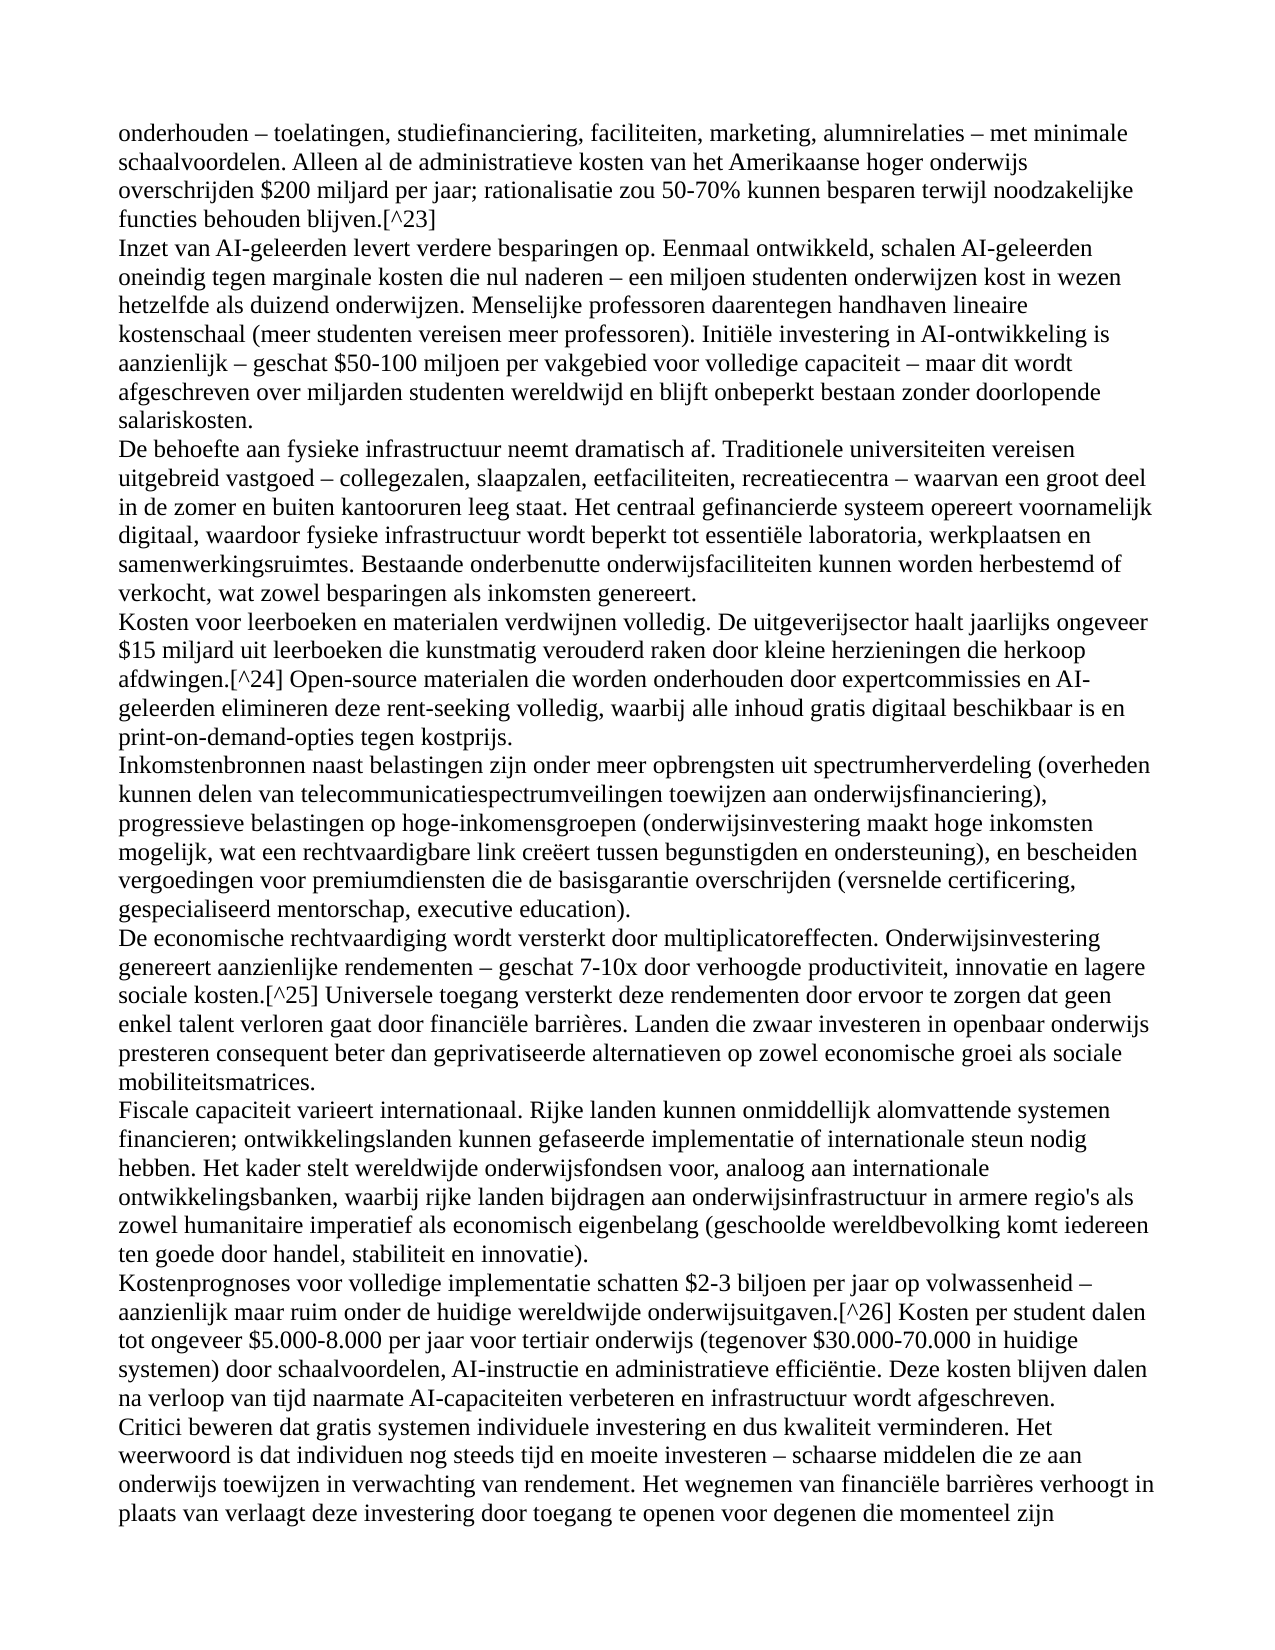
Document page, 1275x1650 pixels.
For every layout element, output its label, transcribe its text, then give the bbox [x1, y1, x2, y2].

text onderhouden – toelatingen, studiefinanciering, faciliteiten, marketing, alumnirelaties – met minimale schaalvoordelen. Alleen al de administratieve kosten van het Amerikaanse hoger onderwijs overschrijden $200 miljard per jaar; rationalisatie zou 50-70% kunnen besparen terwijl noodzakelijke functies behouden blijven.[^23] [118, 118, 1157, 233]
text Kosten voor leerboeken en materialen verdwijnen volledig. De uitgeverijsector haalt jaarlijks ongeveer $15 miljard uit leerboeken die kunstmatig verouderd raken door kleine herzieningen die herkoop afdwingen.[^24] Open-source materialen die worden onderhouden door expertcommissies en AI-geleerden elimineren deze rent-seeking volledig, waarbij alle inhoud gratis digitaal beschikbaar is en print-on-demand-opties tegen kostprijs. [118, 607, 1157, 751]
text Fiscale capaciteit varieert internationaal. Rijke landen kunnen onmiddellijk alomvattende systemen financieren; ontwikkelingslanden kunnen gefaseerde implementatie of internationale steun nodig hebben. Het kader stelt wereldwijde onderwijsfondsen voor, analoog aan internationale ontwikkelingsbanken, waarbij rijke landen bijdragen aan onderwijsinfrastructuur in armere regio's als zowel humanitaire imperatief als economisch eigenbelang (geschoolde wereldbevolking komt iedereen ten goede door handel, stabiliteit en innovatie). [118, 1096, 1157, 1268]
text Inkomstenbronnen naast belastingen zijn onder meer opbrengsten uit spectrumherverdeling (overheden kunnen delen van telecommunicatiespectrumveilingen toewijzen aan onderwijsfinanciering), progressieve belastingen op hoge-inkomensgroepen (onderwijsinvestering maakt hoge inkomsten mogelijk, wat een rechtvaardigbare link creëert tussen begunstigden en ondersteuning), en bescheiden vergoedingen voor premiumdiensten die de basisgarantie overschrijden (versnelde certificering, gespecialiseerd mentorschap, executive education). [118, 751, 1157, 923]
text Kostenprognoses voor volledige implementatie schatten $2-3 biljoen per jaar op volwassenheid – aanzienlijk maar ruim onder de huidige wereldwijde onderwijsuitgaven.[^26] Kosten per student dalen tot ongeveer $5.000-8.000 per jaar voor tertiair onderwijs (tegenover $30.000-70.000 in huidige systemen) door schaalvoordelen, AI-instructie en administratieve efficiëntie. Deze kosten blijven dalen na verloop van tijd naarmate AI-capaciteiten verbeteren en infrastructuur wordt afgeschreven. [118, 1268, 1157, 1412]
text Inzet van AI-geleerden levert verdere besparingen op. Eenmaal ontwikkeld, schalen AI-geleerden oneindig tegen marginale kosten die nul naderen – een miljoen studenten onderwijzen kost in wezen hetzelfde als duizend onderwijzen. Menselijke professoren daarentegen handhaven lineaire kostenschaal (meer studenten vereisen meer professoren). Initiële investering in AI-ontwikkeling is aanzienlijk – geschat $50-100 miljoen per vakgebied voor volledige capaciteit – maar dit wordt afgeschreven over miljarden studenten wereldwijd en blijft onbeperkt bestaan zonder doorlopende salariskosten. [118, 233, 1157, 434]
text Critici beweren dat gratis systemen individuele investering en dus kwaliteit verminderen. Het weerwoord is dat individuen nog steeds tijd en moeite investeren – schaarse middelen die ze aan onderwijs toewijzen in verwachting van rendement. Het wegnemen van financiële barrières verhoogt in plaats van verlaagt deze investering door toegang te openen voor degenen die momenteel zijn [118, 1412, 1157, 1527]
text De behoefte aan fysieke infrastructuur neemt dramatisch af. Traditionele universiteiten vereisen uitgebreid vastgoed – collegezalen, slaapzalen, eetfaciliteiten, recreatiecentra – waarvan een groot deel in de zomer en buiten kantooruren leeg staat. Het centraal gefinancierde systeem opereert voornamelijk digitaal, waardoor fysieke infrastructuur wordt beperkt tot essentiële laboratoria, werkplaatsen en samenwerkingsruimtes. Bestaande onderbenutte onderwijsfaciliteiten kunnen worden herbestemd of verkocht, wat zowel besparingen als inkomsten genereert. [118, 434, 1157, 607]
text De economische rechtvaardiging wordt versterkt door multiplicatoreffecten. Onderwijsinvestering genereert aanzienlijke rendementen – geschat 7-10x door verhoogde productiviteit, innovatie en lagere sociale kosten.[^25] Universele toegang versterkt deze rendementen door ervoor te zorgen dat geen enkel talent verloren gaat door financiële barrières. Landen die zwaar investeren in openbaar onderwijs presteren consequent beter dan geprivatiseerde alternatieven op zowel economische groei als sociale mobiliteitsmatrices. [118, 923, 1157, 1096]
